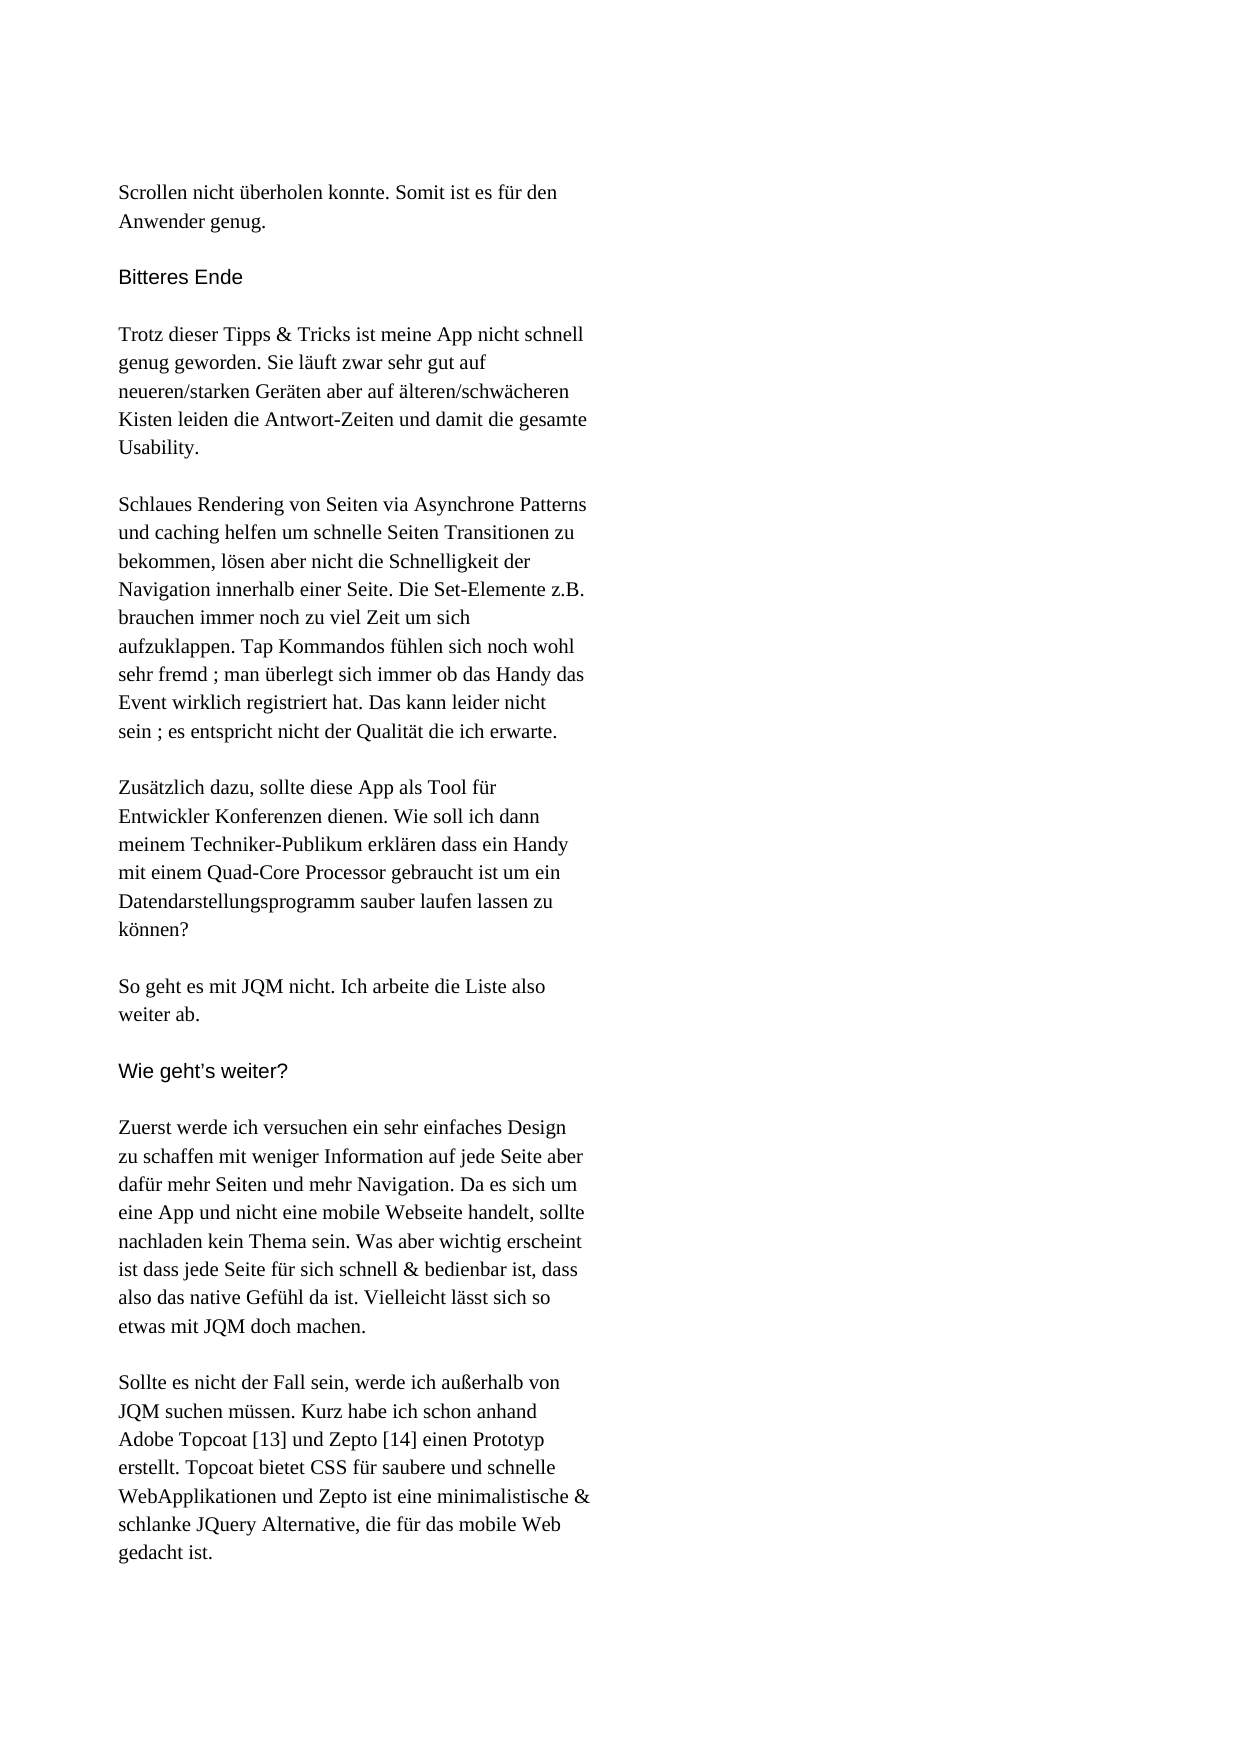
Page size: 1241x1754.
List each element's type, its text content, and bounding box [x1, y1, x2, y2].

text Scrollen nicht überholen konnte. Somit ist es für den Anwender genug. [118, 177, 591, 234]
text Schlaues Rendering von Seiten via Asynchrone Patterns und caching helfen um schnelle Seiten Transitionen zu bekommen, lösen aber nicht die Schnelligkeit der Navigation innerhalb einer Seite. Die Set-Elemente z.B. brauchen immer noch zu viel Zeit um sich aufzuklappen. Tap Kommandos fühlen sich noch wohl sehr fremd ; man überlegt sich immer ob das Handy das Event wirklich registriert hat. Das kann leider nicht sein ; es entspricht nicht der Qualität die ich erwarte. [118, 489, 591, 744]
text Zusätzlich dazu, sollte diese App als Tool für Entwickler Konferenzen dienen. Wie soll ich dann meinem Techniker-Publikum erklären dass ein Handy mit einem Quad-Core Processor gebraucht ist um ein Datendarstellungsprogramm sauber laufen lassen zu können? [118, 772, 591, 942]
text Zuerst werde ich versuchen ein sehr einfaches Design zu schaffen mit weniger Information auf jede Seite aber dafür mehr Seiten und mehr Navigation. Da es sich um eine App und nicht eine mobile Webseite handelt, sollte nachladen kein Thema sein. Was aber wichtig erscheint ist dass jede Seite für sich schnell & bedienbar ist, dass also das native Gefühl da ist. Vielleicht lässt sich so etwas mit JQM doch machen. [118, 1112, 591, 1339]
text Trotz dieser Tipps & Tricks ist meine App nicht schnell genug geworden. Sie läuft zwar sehr gut auf neueren/starken Geräten aber auf älteren/schwächeren Kisten leiden die Antwort-Zeiten und damit die gesamte Usability. [118, 319, 591, 460]
text Sollte es nicht der Fall sein, werde ich außerhalb von JQM suchen müssen. Kurz habe ich schon anhand Adobe Topcoat [13] und Zepto [14] einen Prototyp erstellt. Topcoat bietet CSS für saubere und schnelle WebApplikationen und Zepto ist eine minimalistische & schlanke JQuery Alternative, die für das mobile Web gedacht ist. [118, 1367, 591, 1565]
text Wie geht’s weiter? [118, 1055, 591, 1084]
text So geht es mit JQM nicht. Ich arbeite die Liste also weiter ab. [118, 970, 591, 1027]
text Bitteres Ende [118, 262, 591, 290]
